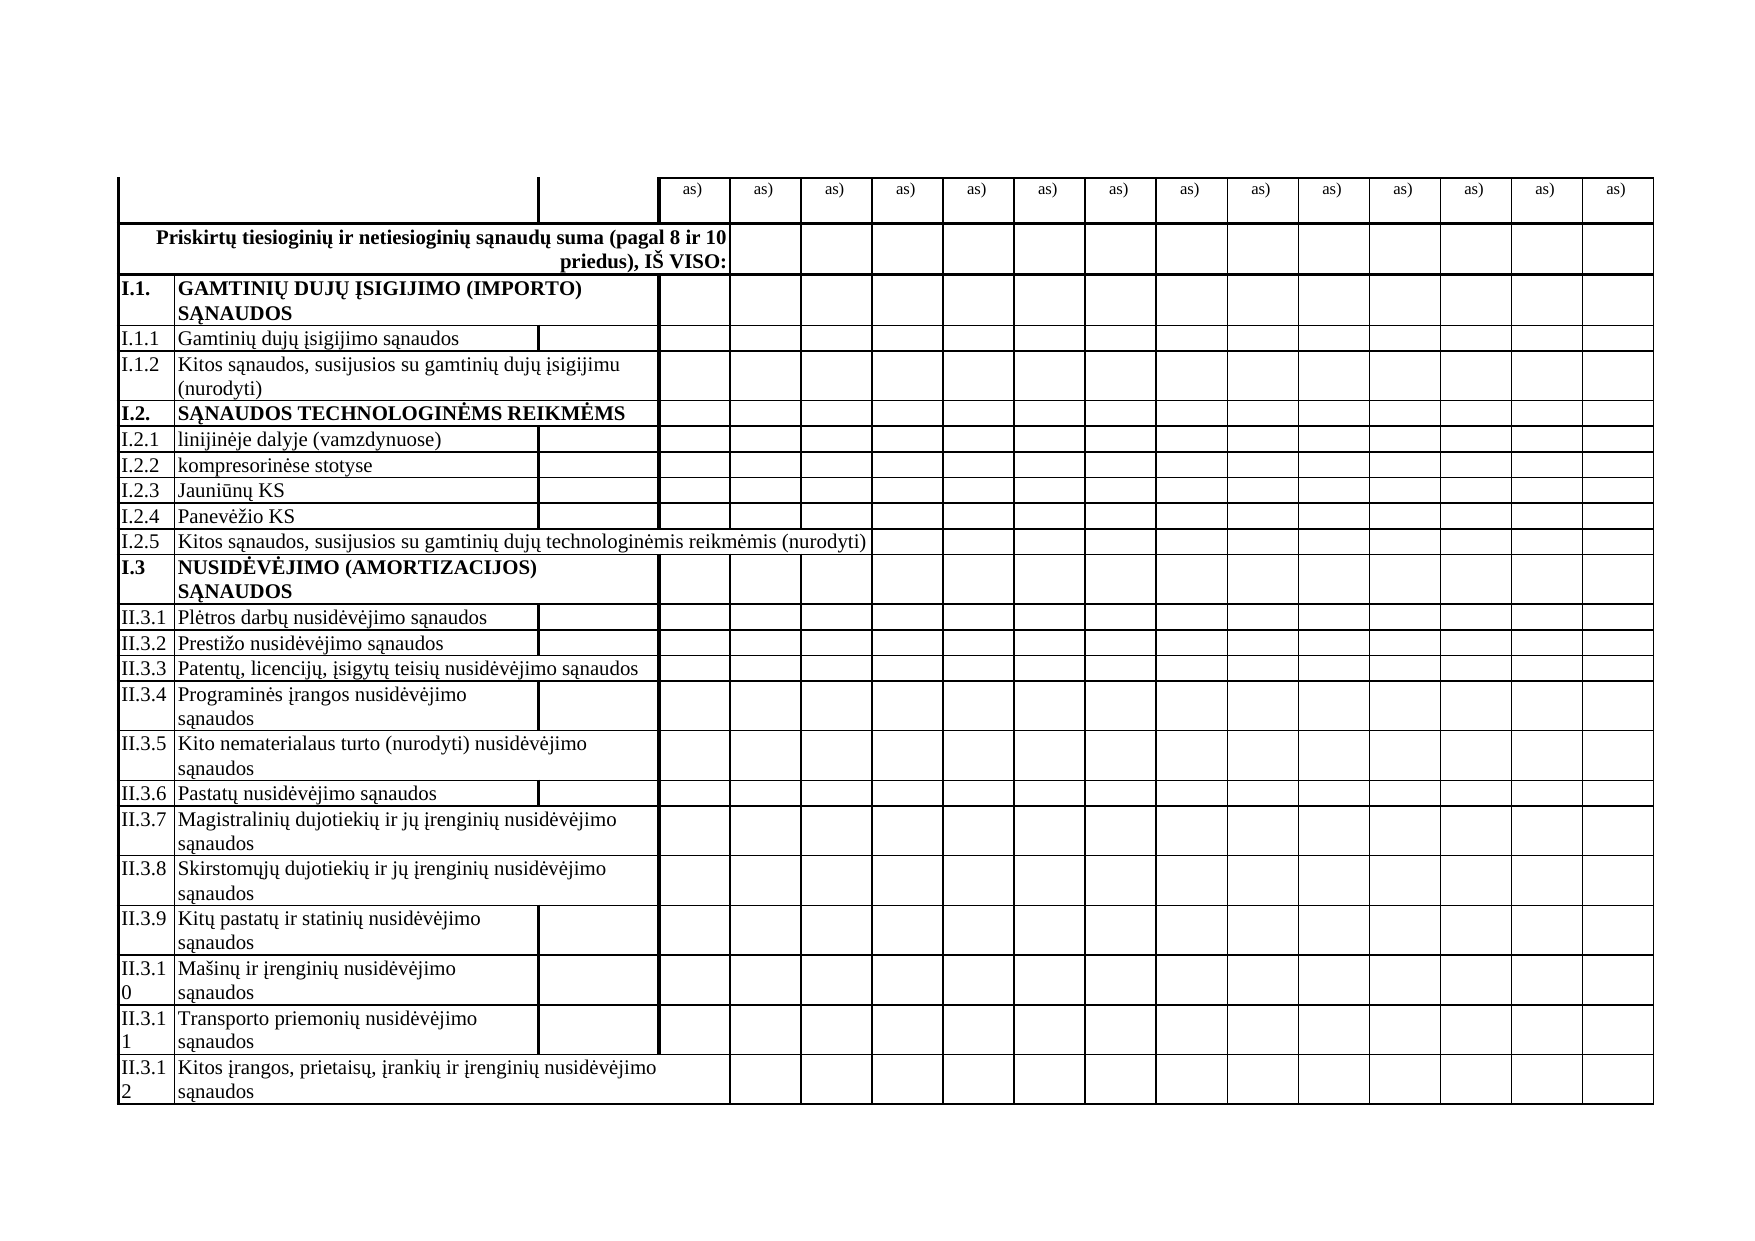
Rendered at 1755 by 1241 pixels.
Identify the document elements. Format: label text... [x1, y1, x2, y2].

table_cell [1157, 731, 1227, 779]
table_cell [944, 401, 1013, 425]
table_cell [1512, 906, 1582, 954]
table_cell [1512, 198, 1582, 222]
table_cell [1583, 427, 1653, 451]
table_cell [1441, 326, 1511, 350]
table_cell [802, 731, 871, 779]
table_cell [1583, 504, 1653, 528]
table_cell [1583, 1006, 1653, 1053]
table_cell II.3.10 [120, 956, 174, 1004]
table_cell I.1.2 [120, 352, 174, 400]
table_cell [1299, 198, 1369, 222]
table_cell [731, 555, 800, 603]
table_cell [661, 352, 729, 400]
table_cell [1299, 682, 1369, 730]
table_cell [246, 198, 317, 222]
table_cell [1086, 956, 1155, 1004]
table_cell Kito nematerialaus turto (nurodyti) nusidėvėjimo sąnaudos [175, 731, 657, 779]
table_cell [1512, 682, 1582, 730]
table_cell [1441, 555, 1511, 603]
table_cell [802, 807, 871, 855]
table_cell [1441, 856, 1511, 904]
table_cell [731, 781, 800, 805]
table_cell [802, 276, 871, 324]
table_cell [1441, 656, 1511, 680]
table_cell [1086, 427, 1155, 451]
table_cell [1441, 682, 1511, 730]
table_cell as) [944, 179, 1013, 198]
table_cell [1157, 631, 1227, 654]
table_cell [540, 478, 657, 502]
table_cell [1299, 1006, 1369, 1053]
table_cell [944, 781, 1013, 805]
table_cell [1086, 225, 1155, 273]
table_cell [873, 1006, 942, 1053]
table_cell I.2.1 [120, 427, 174, 451]
table_cell [1157, 605, 1227, 629]
table_cell [1441, 1006, 1511, 1053]
table_cell [873, 504, 942, 528]
table_cell [1086, 555, 1155, 603]
table_cell [661, 956, 729, 1004]
table_cell [1228, 906, 1298, 954]
table_cell [175, 177, 246, 198]
table_cell [1370, 856, 1440, 904]
table_cell II.3.12 [120, 1055, 174, 1103]
table_cell [731, 478, 800, 502]
table_cell [802, 631, 871, 654]
table_cell [388, 198, 537, 222]
table_cell [731, 631, 800, 654]
table_cell [1228, 731, 1298, 779]
table_cell [1157, 856, 1227, 904]
table_cell [1157, 1006, 1227, 1053]
table_cell [317, 504, 388, 528]
table_cell [802, 1055, 871, 1103]
table_cell [873, 731, 942, 779]
table_cell [1086, 198, 1155, 222]
table_cell [1228, 504, 1298, 528]
table_cell [1015, 956, 1084, 1004]
table_cell [1086, 276, 1155, 324]
table_cell [731, 956, 800, 1004]
table_cell [1441, 453, 1511, 477]
table_cell [1512, 478, 1582, 502]
table_cell [944, 427, 1013, 451]
table_cell [661, 401, 729, 425]
table_cell [661, 906, 729, 954]
table_cell [661, 656, 729, 680]
table_cell [1228, 656, 1298, 680]
table_cell [1370, 631, 1440, 654]
table_cell [873, 326, 942, 350]
table_cell [661, 631, 729, 654]
table_cell [802, 427, 871, 451]
table_cell [540, 504, 657, 528]
table_cell [1583, 807, 1653, 855]
table_cell [802, 401, 871, 425]
table_cell [802, 1006, 871, 1053]
table_cell [175, 198, 246, 222]
table_cell [1512, 225, 1582, 273]
table_cell as) [1512, 179, 1582, 198]
table_cell [1157, 555, 1227, 603]
table_cell [1512, 1006, 1582, 1053]
table_cell [1370, 605, 1440, 629]
table_cell [1228, 807, 1298, 855]
table_cell II.3.11 [120, 1006, 174, 1053]
table_cell [1299, 401, 1369, 425]
table_cell [1157, 906, 1227, 954]
table_cell [1583, 731, 1653, 779]
table_cell [1370, 326, 1440, 350]
table_cell [944, 1006, 1013, 1053]
table_cell [1228, 1006, 1298, 1053]
table_cell linijinėje dalyje (vamzdynuose) [175, 427, 537, 451]
table_cell [802, 504, 871, 528]
table_cell [1157, 956, 1227, 1004]
table_cell [661, 504, 729, 528]
table_cell [1086, 478, 1155, 502]
table_cell [1583, 352, 1653, 400]
table_cell [1370, 656, 1440, 680]
table_cell [1228, 682, 1298, 730]
table_cell as) [731, 179, 800, 198]
table_cell [873, 530, 942, 553]
table_cell Patentų, licencijų, įsigytų teisių nusidėvėjimo sąnaudos [175, 656, 657, 680]
table_cell [731, 276, 800, 324]
table_cell [1299, 530, 1369, 553]
table_cell [1015, 198, 1084, 222]
table_cell [1086, 906, 1155, 954]
table_cell [1299, 478, 1369, 502]
table_cell [1086, 1055, 1155, 1103]
table_cell [1228, 427, 1298, 451]
table_cell [1086, 605, 1155, 629]
table_cell [317, 177, 388, 198]
table_cell [1583, 225, 1653, 273]
table_cell [1086, 656, 1155, 680]
table_cell [661, 731, 729, 779]
table_cell [1370, 198, 1440, 222]
table_cell [802, 225, 871, 273]
table_cell as) [1086, 179, 1155, 198]
table_cell [1228, 401, 1298, 425]
table_cell [1157, 656, 1227, 680]
table_cell [1157, 198, 1227, 222]
table_cell [1441, 956, 1511, 1004]
table_cell [1086, 326, 1155, 350]
table_cell [944, 807, 1013, 855]
table_cell [944, 856, 1013, 904]
table_cell [1441, 605, 1511, 629]
table_cell [802, 906, 871, 954]
table_cell [1512, 453, 1582, 477]
table_cell [1441, 427, 1511, 451]
table_cell [873, 605, 942, 629]
table_cell I.1. [120, 276, 174, 324]
table_cell [1583, 1055, 1653, 1103]
table_cell [1441, 478, 1511, 502]
table_cell [1015, 276, 1084, 324]
table_cell [1370, 682, 1440, 730]
table_cell [1583, 631, 1653, 654]
table_cell [661, 198, 729, 222]
table_cell [388, 504, 537, 528]
table_cell [661, 1006, 729, 1053]
table_cell Skirstomųjų dujotiekių ir jų įrenginių nusidėvėjimo sąnaudos [175, 856, 657, 904]
table_cell II.3.7 [120, 807, 174, 855]
table_cell [1015, 656, 1084, 680]
table_cell [1157, 504, 1227, 528]
table_cell [1015, 631, 1084, 654]
table_cell [873, 427, 942, 451]
table_cell [1299, 276, 1369, 324]
table_cell Jauniūnų KS [175, 478, 317, 502]
table_cell [1086, 1006, 1155, 1053]
table_cell [1015, 453, 1084, 477]
table_cell Kitos sąnaudos, susijusios su gamtinių dujų technologinėmis reikmėmis (nurodyti) [175, 530, 871, 553]
table_cell [1228, 326, 1298, 350]
table_cell [1015, 807, 1084, 855]
table_cell II.3.6 [120, 781, 174, 805]
table_cell [873, 276, 942, 324]
table_cell [388, 478, 537, 502]
table_cell [661, 856, 729, 904]
table_cell [802, 682, 871, 730]
table_cell [1228, 478, 1298, 502]
table_cell [1228, 352, 1298, 400]
table_cell [1441, 906, 1511, 954]
table_cell [1157, 1055, 1227, 1103]
table_cell Kitų pastatų ir statinių nusidėvėjimo sąnaudos [175, 906, 537, 954]
table_cell [731, 731, 800, 779]
table_cell [1583, 781, 1653, 805]
table_cell [540, 453, 657, 477]
table_cell [1157, 530, 1227, 553]
table_cell II.3.3 [120, 656, 174, 680]
table_cell [802, 956, 871, 1004]
table_cell [1157, 807, 1227, 855]
table_cell [1441, 781, 1511, 805]
table_cell [1015, 1006, 1084, 1053]
table_cell [1583, 605, 1653, 629]
table_cell [1228, 555, 1298, 603]
table_cell [1299, 453, 1369, 477]
table_cell [1086, 807, 1155, 855]
table_cell [1228, 453, 1298, 477]
table_cell [1512, 605, 1582, 629]
table_cell [944, 731, 1013, 779]
table_cell [1299, 1055, 1369, 1103]
table_cell [802, 656, 871, 680]
table_cell [540, 956, 657, 1004]
table_cell [1370, 1055, 1440, 1103]
table_cell [731, 225, 800, 273]
table_cell [1512, 276, 1582, 324]
table_cell [1015, 427, 1084, 451]
table_cell [1583, 478, 1653, 502]
table_cell [1299, 856, 1369, 904]
table_cell [873, 225, 942, 273]
table_cell [388, 177, 537, 198]
table_cell [540, 1006, 657, 1053]
table_cell [317, 478, 388, 502]
table_cell [388, 453, 537, 477]
table_cell I.2.4 [120, 504, 174, 528]
table_cell Pastatų nusidėvėjimo sąnaudos [175, 781, 537, 805]
table_cell [731, 656, 800, 680]
table_cell [661, 555, 729, 603]
table_cell [540, 605, 657, 629]
table_cell [1441, 401, 1511, 425]
table_cell [802, 352, 871, 400]
table_cell [1015, 555, 1084, 603]
table_cell [1512, 631, 1582, 654]
table_cell [944, 530, 1013, 553]
table_cell [1441, 731, 1511, 779]
table_cell [540, 781, 657, 805]
table_cell as) [1015, 179, 1084, 198]
table_cell Kitos sąnaudos, susijusios su gamtinių dujų įsigijimu (nurodyti) [175, 352, 657, 400]
table_cell [1015, 856, 1084, 904]
table_cell as) [1228, 179, 1298, 198]
table_cell [1299, 225, 1369, 273]
table_cell [1228, 1055, 1298, 1103]
table_cell [1299, 906, 1369, 954]
table_cell [1299, 807, 1369, 855]
table_cell [1015, 326, 1084, 350]
table_cell [540, 427, 657, 451]
table_cell [1583, 856, 1653, 904]
table_cell [944, 352, 1013, 400]
table_cell [661, 478, 729, 502]
table_cell [1370, 956, 1440, 1004]
table_cell [1228, 605, 1298, 629]
table_cell [1299, 656, 1369, 680]
table_cell [1583, 682, 1653, 730]
table_cell [317, 198, 388, 222]
table_cell [661, 276, 729, 324]
table_cell [873, 906, 942, 954]
table_cell [1299, 956, 1369, 1004]
table_cell [1228, 781, 1298, 805]
table_cell [1086, 453, 1155, 477]
table_cell [1441, 530, 1511, 553]
table_cell [1512, 530, 1582, 553]
table_cell [1370, 504, 1440, 528]
table_cell [944, 956, 1013, 1004]
table_cell [1512, 856, 1582, 904]
table_cell [731, 1006, 800, 1053]
table_cell [944, 605, 1013, 629]
table_cell [873, 682, 942, 730]
table_cell [1157, 781, 1227, 805]
table_cell [1299, 631, 1369, 654]
table_cell Magistralinių dujotiekių ir jų įrenginių nusidėvėjimo sąnaudos [175, 807, 657, 855]
table_cell [1299, 352, 1369, 400]
table_cell as) [1583, 179, 1653, 198]
table_cell [731, 906, 800, 954]
table_cell Plėtros darbų nusidėvėjimo sąnaudos [175, 605, 537, 629]
table_cell [661, 453, 729, 477]
table_cell [1441, 225, 1511, 273]
table_cell [1015, 401, 1084, 425]
table_cell [1228, 225, 1298, 273]
table_cell Panevėžio KS [175, 504, 317, 528]
table_cell [1512, 1055, 1582, 1103]
table_cell [1512, 326, 1582, 350]
table_cell [1441, 504, 1511, 528]
table_cell [1157, 401, 1227, 425]
table_cell [540, 326, 657, 350]
table_cell [731, 326, 800, 350]
table_cell [731, 856, 800, 904]
table_cell [731, 427, 800, 451]
table_cell [802, 478, 871, 502]
table_cell [1015, 352, 1084, 400]
table_cell [540, 682, 657, 730]
table_cell [246, 177, 317, 198]
table_cell [1157, 427, 1227, 451]
table_cell [1583, 276, 1653, 324]
table_cell [1015, 1055, 1084, 1103]
table_cell I.2. [120, 401, 174, 425]
table_cell [1015, 605, 1084, 629]
table_cell [1086, 401, 1155, 425]
table_cell [1157, 478, 1227, 502]
table_cell [540, 198, 657, 222]
table_cell [1299, 555, 1369, 603]
table_cell [1370, 276, 1440, 324]
table_cell [1370, 731, 1440, 779]
table_cell [1086, 631, 1155, 654]
table_cell [661, 807, 729, 855]
table_cell [661, 427, 729, 451]
table_cell [1370, 352, 1440, 400]
table_cell [944, 906, 1013, 954]
table_cell [1370, 906, 1440, 954]
table_cell [731, 352, 800, 400]
table_cell as) [1157, 179, 1227, 198]
table_cell [944, 326, 1013, 350]
table_cell [1228, 631, 1298, 654]
table_cell [1583, 656, 1653, 680]
table_cell [802, 453, 871, 477]
table_cell [873, 401, 942, 425]
table_cell Priskirtų tiesioginių ir netiesioginių sąnaudų suma (pagal 8 ir 10 priedus), IŠ VISO: [120, 225, 729, 273]
table_cell [1228, 198, 1298, 222]
table_cell I.2.5 [120, 530, 174, 553]
table_cell [1370, 530, 1440, 553]
table_cell [1512, 401, 1582, 425]
table_cell [1512, 781, 1582, 805]
table_cell [1086, 731, 1155, 779]
table_cell [1086, 781, 1155, 805]
table_cell [1441, 807, 1511, 855]
table_cell [944, 276, 1013, 324]
table_cell [1512, 427, 1582, 451]
table_cell [873, 807, 942, 855]
table_cell [1015, 781, 1084, 805]
table_cell [1512, 352, 1582, 400]
table_cell Gamtinių dujų įsigijimo sąnaudos [175, 326, 537, 350]
table_cell [873, 1055, 942, 1103]
table_cell I.2.3 [120, 478, 174, 502]
table_cell SĄNAUDOS TECHNOLOGINĖMS REIKMĖMS [175, 401, 657, 425]
table_cell [1370, 1006, 1440, 1053]
table_cell [1370, 555, 1440, 603]
table_cell [1157, 453, 1227, 477]
table_cell [1512, 807, 1582, 855]
table_cell [1370, 225, 1440, 273]
table_cell [1583, 906, 1653, 954]
table_cell [1441, 631, 1511, 654]
table_cell [1583, 401, 1653, 425]
table_cell [1441, 1055, 1511, 1103]
table_cell [1583, 198, 1653, 222]
table_cell as) [802, 179, 871, 198]
table_cell [540, 906, 657, 954]
table_cell [1441, 276, 1511, 324]
table_cell [944, 1055, 1013, 1103]
table_cell II.3.1 [120, 605, 174, 629]
table_cell [873, 856, 942, 904]
table_cell I.1.1 [120, 326, 174, 350]
table_cell [873, 478, 942, 502]
table_cell [661, 326, 729, 350]
table_cell Programinės įrangos nusidėvėjimo sąnaudos [175, 682, 537, 730]
table_cell [1441, 352, 1511, 400]
table_cell [873, 198, 942, 222]
table_cell [802, 326, 871, 350]
table_cell [661, 682, 729, 730]
table_cell [873, 352, 942, 400]
table_cell kompresorinėse stotyse [175, 453, 388, 477]
table_cell [1583, 530, 1653, 553]
table_cell [1086, 352, 1155, 400]
table_cell as) [873, 179, 942, 198]
table_cell [1583, 956, 1653, 1004]
table_cell [1299, 731, 1369, 779]
table_cell [873, 781, 942, 805]
table_cell [1157, 352, 1227, 400]
table_cell [540, 631, 657, 654]
table_cell [1512, 731, 1582, 779]
table_cell [540, 177, 657, 198]
table_cell [873, 631, 942, 654]
table_cell [1299, 781, 1369, 805]
table_cell [120, 177, 174, 198]
table_cell as) [1299, 179, 1369, 198]
table_cell [1583, 555, 1653, 603]
table_cell I.3 [120, 555, 174, 603]
table_cell [944, 555, 1013, 603]
table_cell [1228, 856, 1298, 904]
table_cell [1228, 956, 1298, 1004]
table_cell [1299, 427, 1369, 451]
table_cell [802, 856, 871, 904]
table_cell II.3.8 [120, 856, 174, 904]
table_cell [944, 453, 1013, 477]
table_cell [1299, 504, 1369, 528]
table_cell [1157, 276, 1227, 324]
table_cell [731, 682, 800, 730]
table_cell [802, 198, 871, 222]
table_cell [802, 605, 871, 629]
table_cell [944, 631, 1013, 654]
table_cell [661, 605, 729, 629]
table_cell Mašinų ir įrenginių nusidėvėjimo sąnaudos [175, 956, 537, 1004]
table_cell [1086, 530, 1155, 553]
table_cell [1086, 682, 1155, 730]
table_cell [944, 504, 1013, 528]
table_cell [944, 478, 1013, 502]
table_cell [1015, 504, 1084, 528]
table_cell [944, 198, 1013, 222]
table_cell [873, 956, 942, 1004]
table_cell [1370, 453, 1440, 477]
table_cell [1512, 555, 1582, 603]
table_cell [661, 781, 729, 805]
table_cell [1015, 682, 1084, 730]
table_cell as) [1441, 179, 1511, 198]
table_cell [1015, 530, 1084, 553]
table_cell as) [661, 179, 729, 198]
table_cell [944, 656, 1013, 680]
table_cell [1512, 956, 1582, 1004]
table_cell [731, 605, 800, 629]
table_cell [1441, 198, 1511, 222]
table_cell Prestižo nusidėvėjimo sąnaudos [175, 631, 537, 654]
table_cell Transporto priemonių nusidėvėjimo sąnaudos [175, 1006, 537, 1053]
table_cell NUSIDĖVĖJIMO (AMORTIZACIJOS) SĄNAUDOS [175, 555, 657, 603]
table_cell I.2.2 [120, 453, 174, 477]
table_cell [873, 453, 942, 477]
table_cell [1370, 401, 1440, 425]
table_cell [802, 781, 871, 805]
table_cell [1157, 682, 1227, 730]
table_cell [1015, 906, 1084, 954]
table_cell [1015, 225, 1084, 273]
table_cell [1015, 478, 1084, 502]
table_cell II.3.5 [120, 731, 174, 779]
table_cell [1370, 807, 1440, 855]
table_cell [873, 656, 942, 680]
table_cell Kitos įrangos, prietaisų, įrankių ir įrenginių nusidėvėjimo sąnaudos [175, 1055, 729, 1103]
table_cell [1086, 856, 1155, 904]
table_cell [120, 198, 174, 222]
table_cell [944, 225, 1013, 273]
table_cell [1299, 605, 1369, 629]
table_cell II.3.9 [120, 906, 174, 954]
table_cell [873, 555, 942, 603]
table_cell [731, 1055, 800, 1103]
table_cell GAMTINIŲ DUJŲ ĮSIGIJIMO (IMPORTO) SĄNAUDOS [175, 276, 657, 324]
table_cell [1015, 731, 1084, 779]
table_cell [1370, 427, 1440, 451]
table_cell [802, 555, 871, 603]
table_cell [1512, 656, 1582, 680]
table_cell [1086, 504, 1155, 528]
table_cell [1370, 478, 1440, 502]
table_cell [731, 807, 800, 855]
table_cell [944, 682, 1013, 730]
table_cell [731, 198, 800, 222]
table_cell [1583, 453, 1653, 477]
table_cell as) [1370, 179, 1440, 198]
table_cell [1370, 781, 1440, 805]
table_cell [731, 504, 800, 528]
table_cell [731, 453, 800, 477]
table_cell [1583, 326, 1653, 350]
table_cell [1228, 276, 1298, 324]
table_cell [1299, 326, 1369, 350]
table_cell [1157, 225, 1227, 273]
table_cell [1157, 326, 1227, 350]
table_cell II.3.2 [120, 631, 174, 654]
table_cell [1512, 504, 1582, 528]
table_cell II.3.4 [120, 682, 174, 730]
table_cell [731, 401, 800, 425]
table_cell [1228, 530, 1298, 553]
